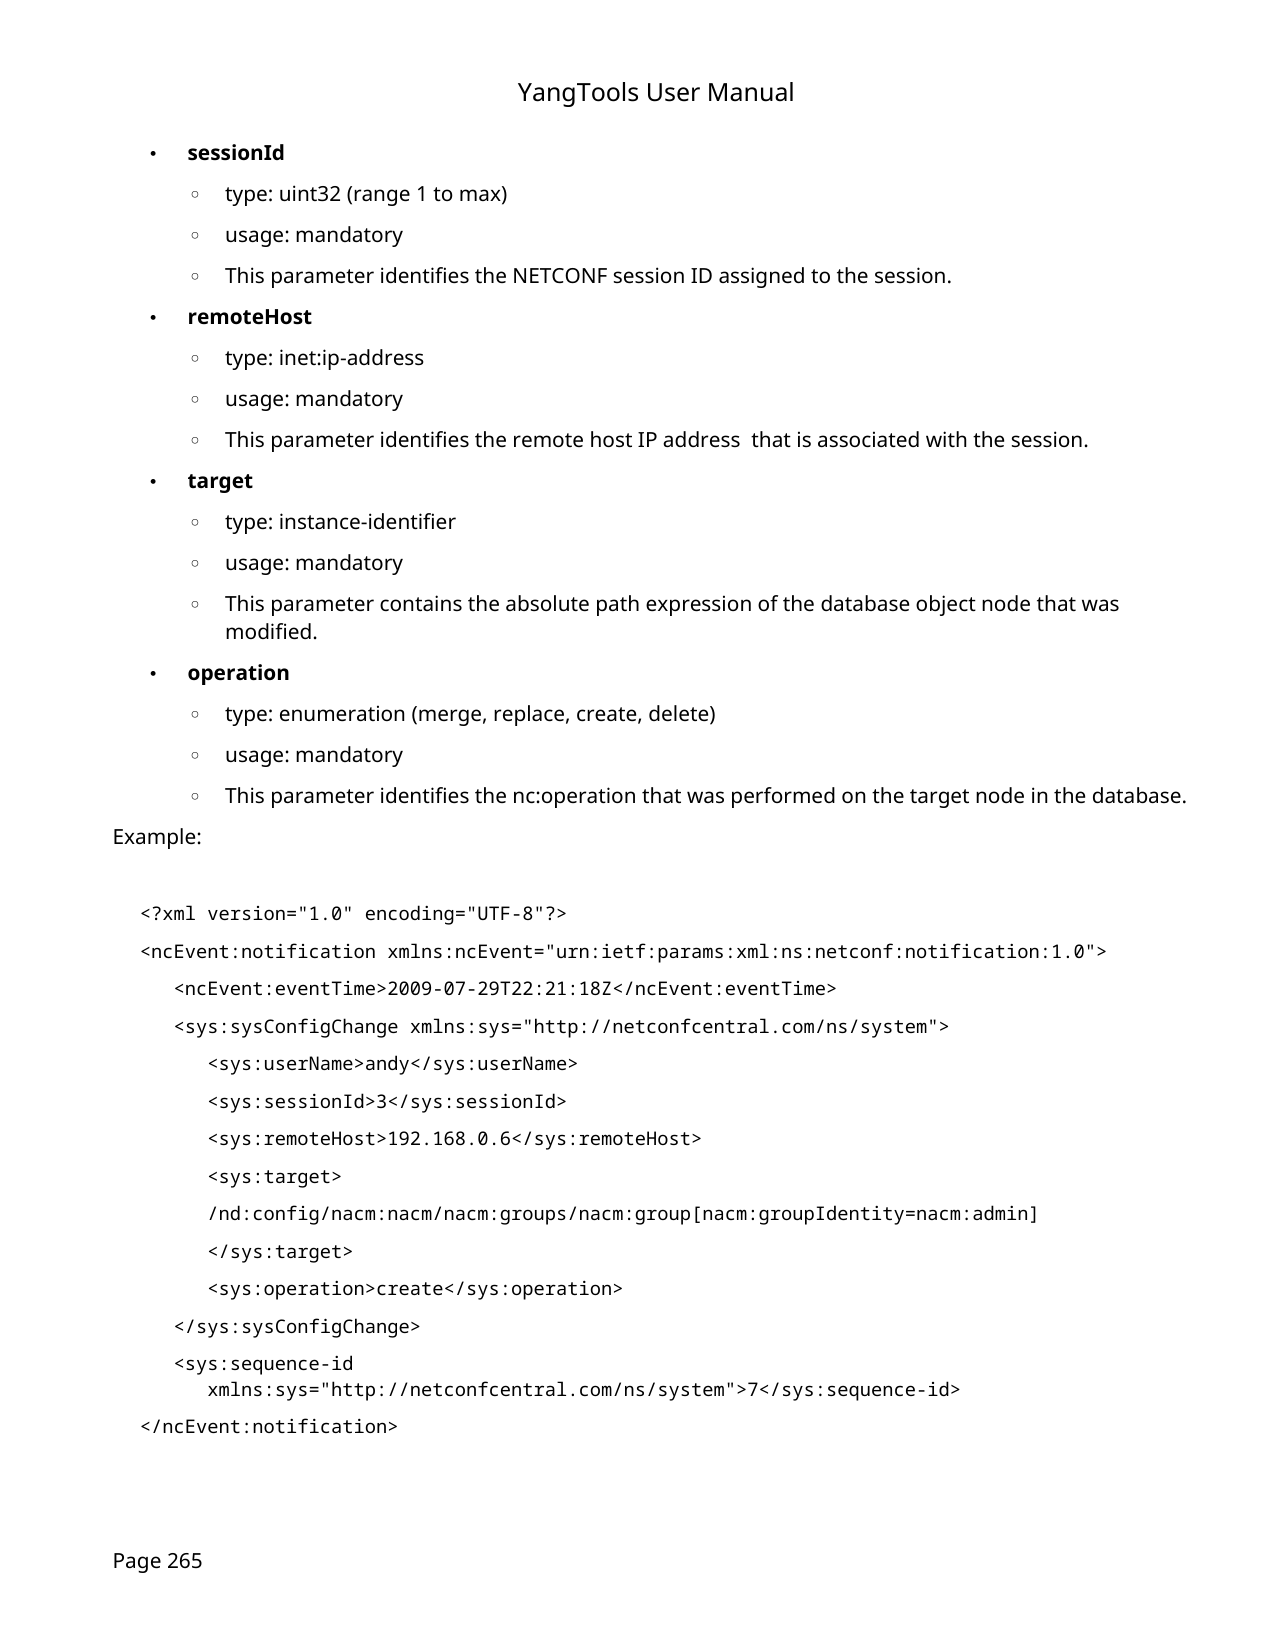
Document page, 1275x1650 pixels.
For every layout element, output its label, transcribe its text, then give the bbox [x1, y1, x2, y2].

list usage: mandatory [187, 220, 1200, 249]
text <sys:remoteHost>192.168.0.6</sys:remoteHost> [139, 1125, 1200, 1151]
text <sys:target> [139, 1163, 1200, 1188]
list type: uint32 (range 1 to max) [187, 179, 1200, 208]
text <sys:sessionId>3</sys:sessionId> [139, 1088, 1200, 1113]
text Example: [112, 822, 1200, 850]
text <?xml version="1.0" encoding="UTF-8"?> [139, 900, 1200, 926]
list usage: mandatory [187, 384, 1200, 413]
list sessionId [150, 138, 1200, 167]
text <sys:operation>create</sys:operation> [139, 1275, 1200, 1301]
list type: instance-identifier [187, 507, 1200, 535]
text <ncEvent:eventTime>2009-07-29T22:21:18Z</ncEvent:eventTime> [139, 975, 1200, 1001]
list This parameter contains the absolute path expression of the database object node that was modified. [187, 589, 1200, 646]
list target [150, 466, 1200, 494]
list operation [150, 658, 1200, 687]
list type: inet:ip-address [187, 343, 1200, 372]
list This parameter identifies the nc:operation that was performed on the target node in the database. [187, 781, 1200, 809]
list type: enumeration (merge, replace, create, delete) [187, 699, 1200, 728]
text </sys:target> [139, 1238, 1200, 1263]
text </sys:sysConfigChange> [139, 1313, 1200, 1338]
list This parameter identifies the remote host IP address that is associated with the session. [187, 425, 1200, 453]
text <sys:sequence-id xmlns:sys="http://netconfcentral.com/ns/system">7</sys:sequence-id> [139, 1350, 1200, 1401]
text <sys:sysConfigChange xmlns:sys="http://netconfcentral.com/ns/system"> [139, 1013, 1200, 1038]
text </ncEvent:notification> [139, 1413, 1200, 1439]
text <sys:userName>andy</sys:userName> [139, 1050, 1200, 1076]
list This parameter identifies the NETCONF session ID assigned to the session. [187, 261, 1200, 290]
list remoteHost [150, 302, 1200, 331]
text <ncEvent:notification xmlns:ncEvent="urn:ietf:params:xml:ns:netconf:notification:1.0"> [139, 938, 1200, 963]
list usage: mandatory [187, 548, 1200, 576]
list usage: mandatory [187, 740, 1200, 768]
text /nd:config/nacm:nacm/nacm:groups/nacm:group[nacm:groupIdentity=nacm:admin] [139, 1200, 1200, 1226]
